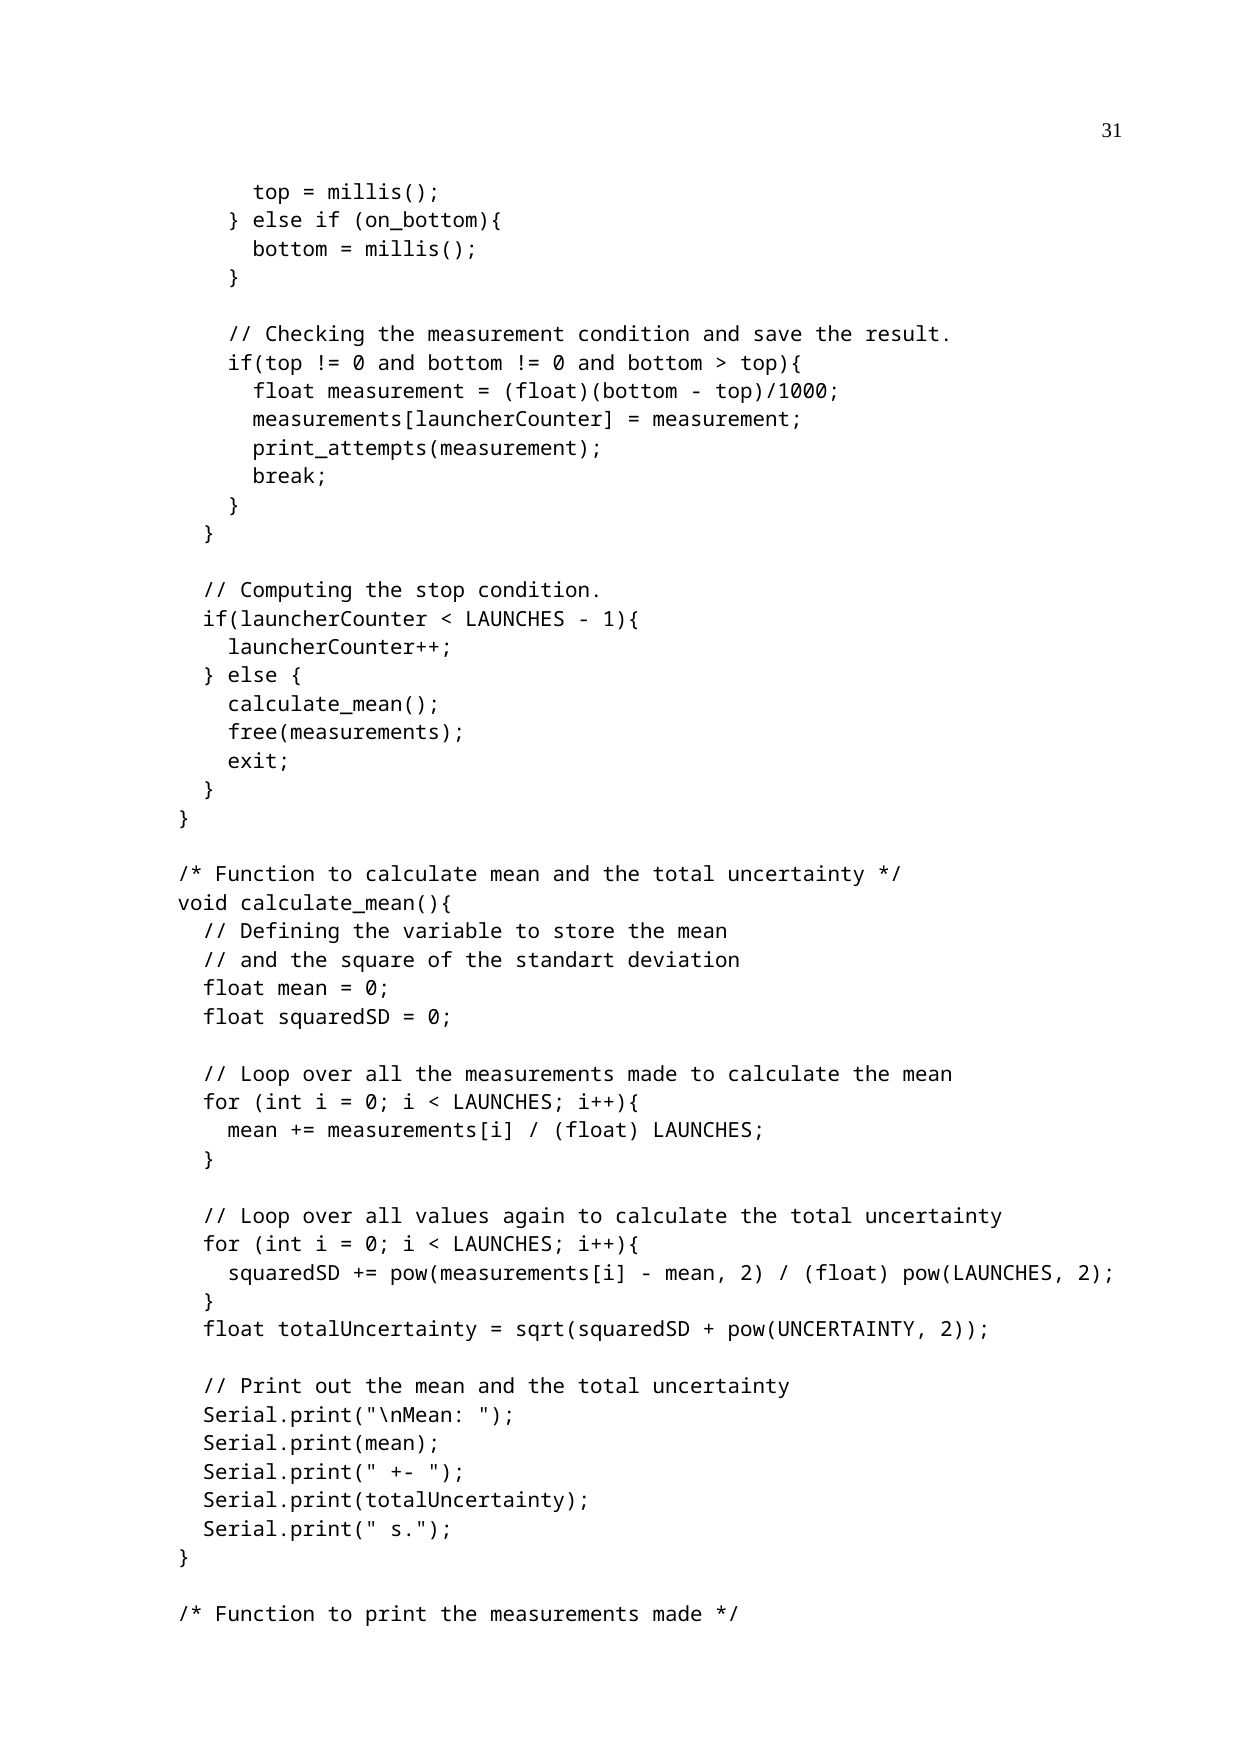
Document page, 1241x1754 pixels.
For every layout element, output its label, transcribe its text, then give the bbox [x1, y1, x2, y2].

text if(top != 0 and bottom != 0 and bottom > top){ [177, 348, 1122, 376]
text } [177, 262, 1122, 291]
text bottom = millis(); [177, 234, 1122, 262]
text } [177, 490, 1122, 518]
text float mean = 0; [177, 973, 1122, 1002]
text mean += measurements[i] / (float) LAUNCHES; [177, 1116, 1122, 1144]
text Serial.print(" s."); [177, 1514, 1122, 1542]
text Serial.print(" +- "); [177, 1457, 1122, 1485]
text } [177, 774, 1122, 803]
text top = millis(); [177, 177, 1122, 206]
text /* Function to calculate mean and the total uncertainty */ [177, 859, 1122, 888]
text Serial.print(mean); [177, 1428, 1122, 1457]
text } else { [177, 661, 1122, 689]
text break; [177, 461, 1122, 490]
text print_attempts(measurement); [177, 433, 1122, 461]
text Serial.print(totalUncertainty); [177, 1485, 1122, 1514]
text // Computing the stop condition. [177, 575, 1122, 604]
text } [177, 518, 1122, 547]
text void calculate_mean(){ [177, 888, 1122, 916]
text measurements[launcherCounter] = measurement; [177, 404, 1122, 433]
text launcherCounter++; [177, 632, 1122, 661]
text calculate_mean(); [177, 689, 1122, 717]
text // Print out the mean and the total uncertainty [177, 1371, 1122, 1400]
text } [177, 1286, 1122, 1314]
text // Loop over all the measurements made to calculate the mean [177, 1059, 1122, 1087]
text // and the square of the standart deviation [177, 945, 1122, 973]
text } [177, 1144, 1122, 1172]
text Serial.print("\nMean: "); [177, 1400, 1122, 1428]
text free(measurements); [177, 717, 1122, 746]
text // Loop over all values again to calculate the total uncertainty [177, 1201, 1122, 1229]
text float totalUncertainty = sqrt(squaredSD + pow(UNCERTAINTY, 2)); [177, 1314, 1122, 1343]
text float measurement = (float)(bottom - top)/1000; [177, 376, 1122, 404]
text } [177, 803, 1122, 831]
text float squaredSD = 0; [177, 1002, 1122, 1030]
text for (int i = 0; i < LAUNCHES; i++){ [177, 1229, 1122, 1258]
text if(launcherCounter < LAUNCHES - 1){ [177, 604, 1122, 632]
text for (int i = 0; i < LAUNCHES; i++){ [177, 1087, 1122, 1116]
text // Checking the measurement condition and save the result. [177, 319, 1122, 348]
text /* Function to print the measurements made */ [177, 1599, 1122, 1627]
text exit; [177, 746, 1122, 774]
text } [177, 1542, 1122, 1571]
text // Defining the variable to store the mean [177, 916, 1122, 945]
text squaredSD += pow(measurements[i] - mean, 2) / (float) pow(LAUNCHES, 2); [177, 1258, 1122, 1286]
text } else if (on_bottom){ [177, 206, 1122, 234]
